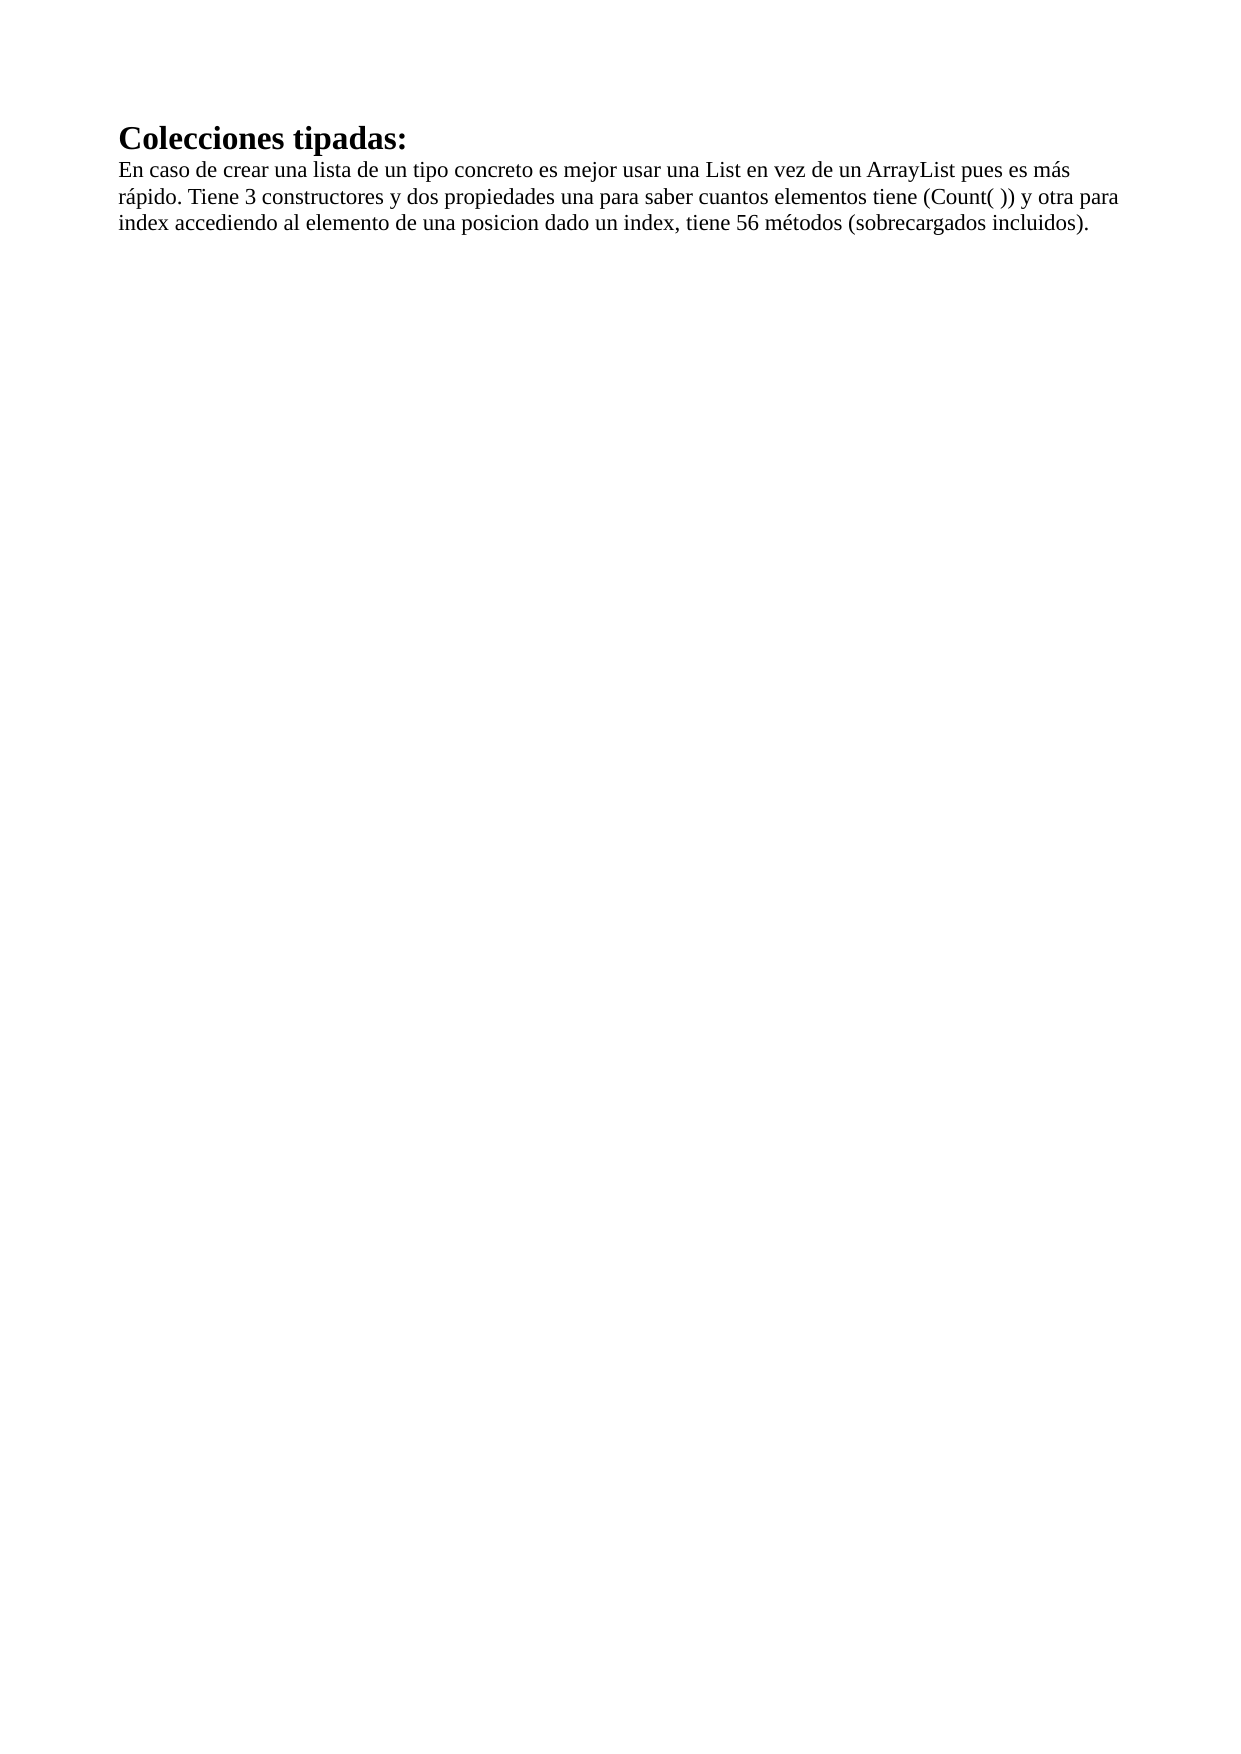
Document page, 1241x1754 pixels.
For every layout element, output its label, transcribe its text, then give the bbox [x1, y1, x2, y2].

text Colecciones tipadas: [118, 118, 1122, 156]
text En caso de crear una lista de un tipo concreto es mejor usar una List en vez de un ArrayList pues es más rápido. Tiene 3 constructores y dos propiedades una para saber cuantos elementos tiene (Count( )) y otra para index accediendo al elemento de una posicion dado un index, tiene 56 métodos (sobrecargados incluidos). [118, 156, 1122, 236]
